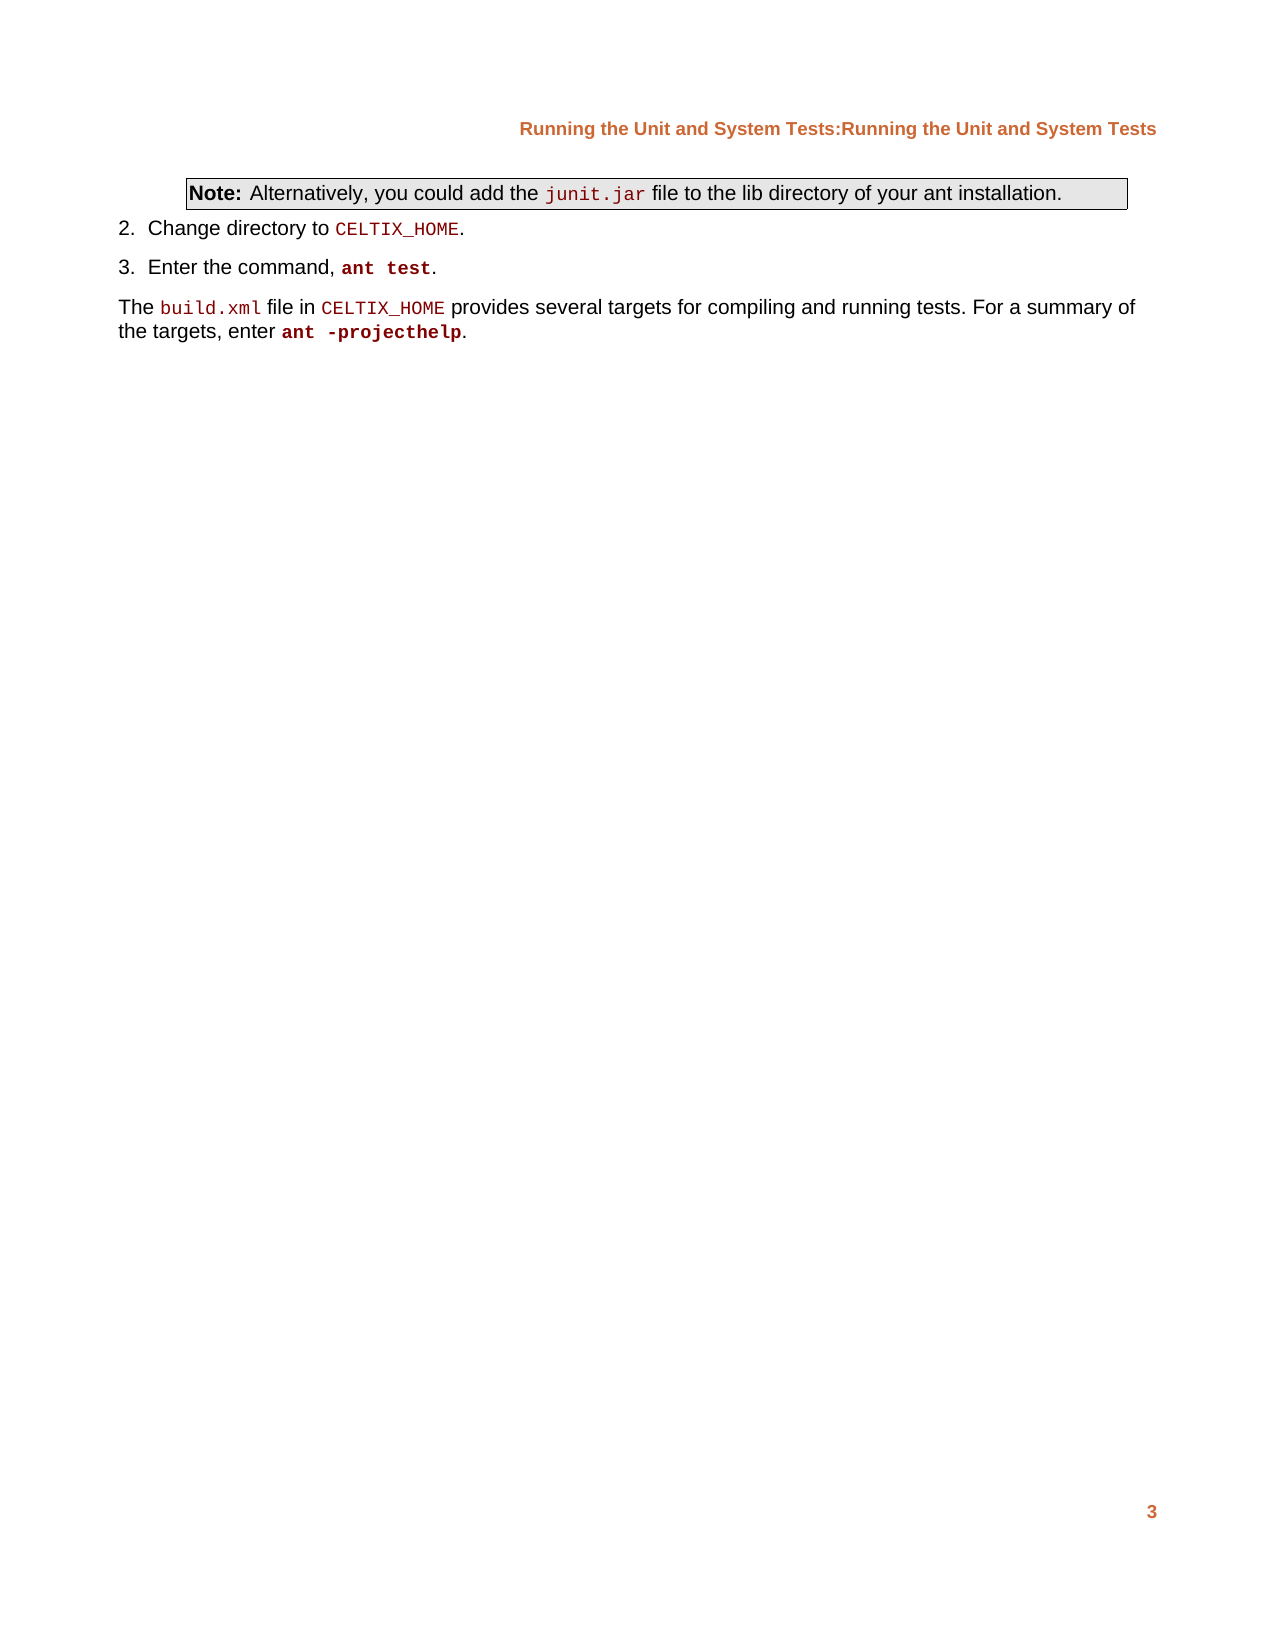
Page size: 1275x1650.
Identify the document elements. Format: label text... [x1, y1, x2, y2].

list Change directory to CELTIX_HOME. [118, 216, 1157, 241]
list Enter the command, ant test. [118, 256, 1157, 280]
list Alternatively, you could add the junit.jar file to the lib directory of your ant installation. [187, 179, 1127, 209]
text The build.xml file in CELTIX_HOME provides several targets for compiling and running tests. For a summary of the targets, enter ant -projecthelp. [118, 295, 1157, 344]
